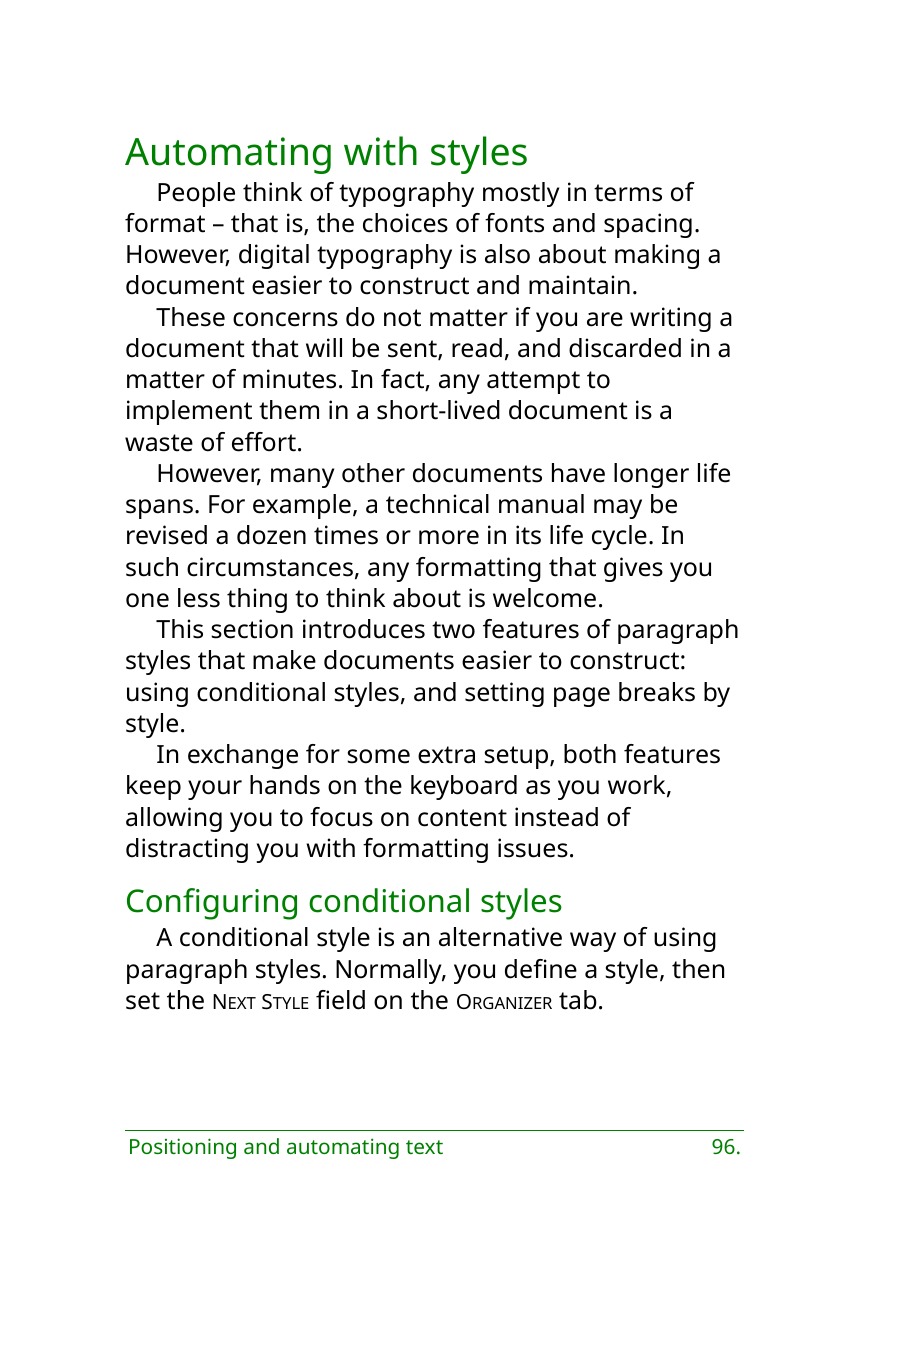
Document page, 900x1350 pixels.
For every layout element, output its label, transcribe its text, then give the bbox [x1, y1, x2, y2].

text However, many other documents have longer life spans. For example, a technical manual may be revised a dozen times or more in its life cycle. In such circumstances, any formatting that gives you one less thing to think about is welcome. [125, 457, 744, 613]
text These concerns do not matter if you are writing a document that will be sent, read, and discarded in a matter of minutes. In fact, any attempt to implement them in a short-lived document is a waste of effort. [125, 301, 744, 457]
text People think of typography mostly in terms of format – that is, the choices of fonts and spacing. However, digital typography is also about making a document easier to construct and maintain. [125, 176, 744, 301]
text This section introduces two features of paragraph styles that make documents easier to construct: using conditional styles, and setting page breaks by style. [125, 613, 744, 738]
text In exchange for some extra setup, both features keep your hands on the keyboard as you work, allowing you to focus on content instead of distracting you with formatting issues. [125, 738, 744, 863]
text A conditional style is an alternative way of using paragraph styles. Normally, you define a style, then set the Next Style field on the Organizer tab. [125, 922, 744, 1016]
subtitle Configuring conditional styles [125, 879, 744, 922]
subtitle Automating with styles [125, 125, 744, 176]
